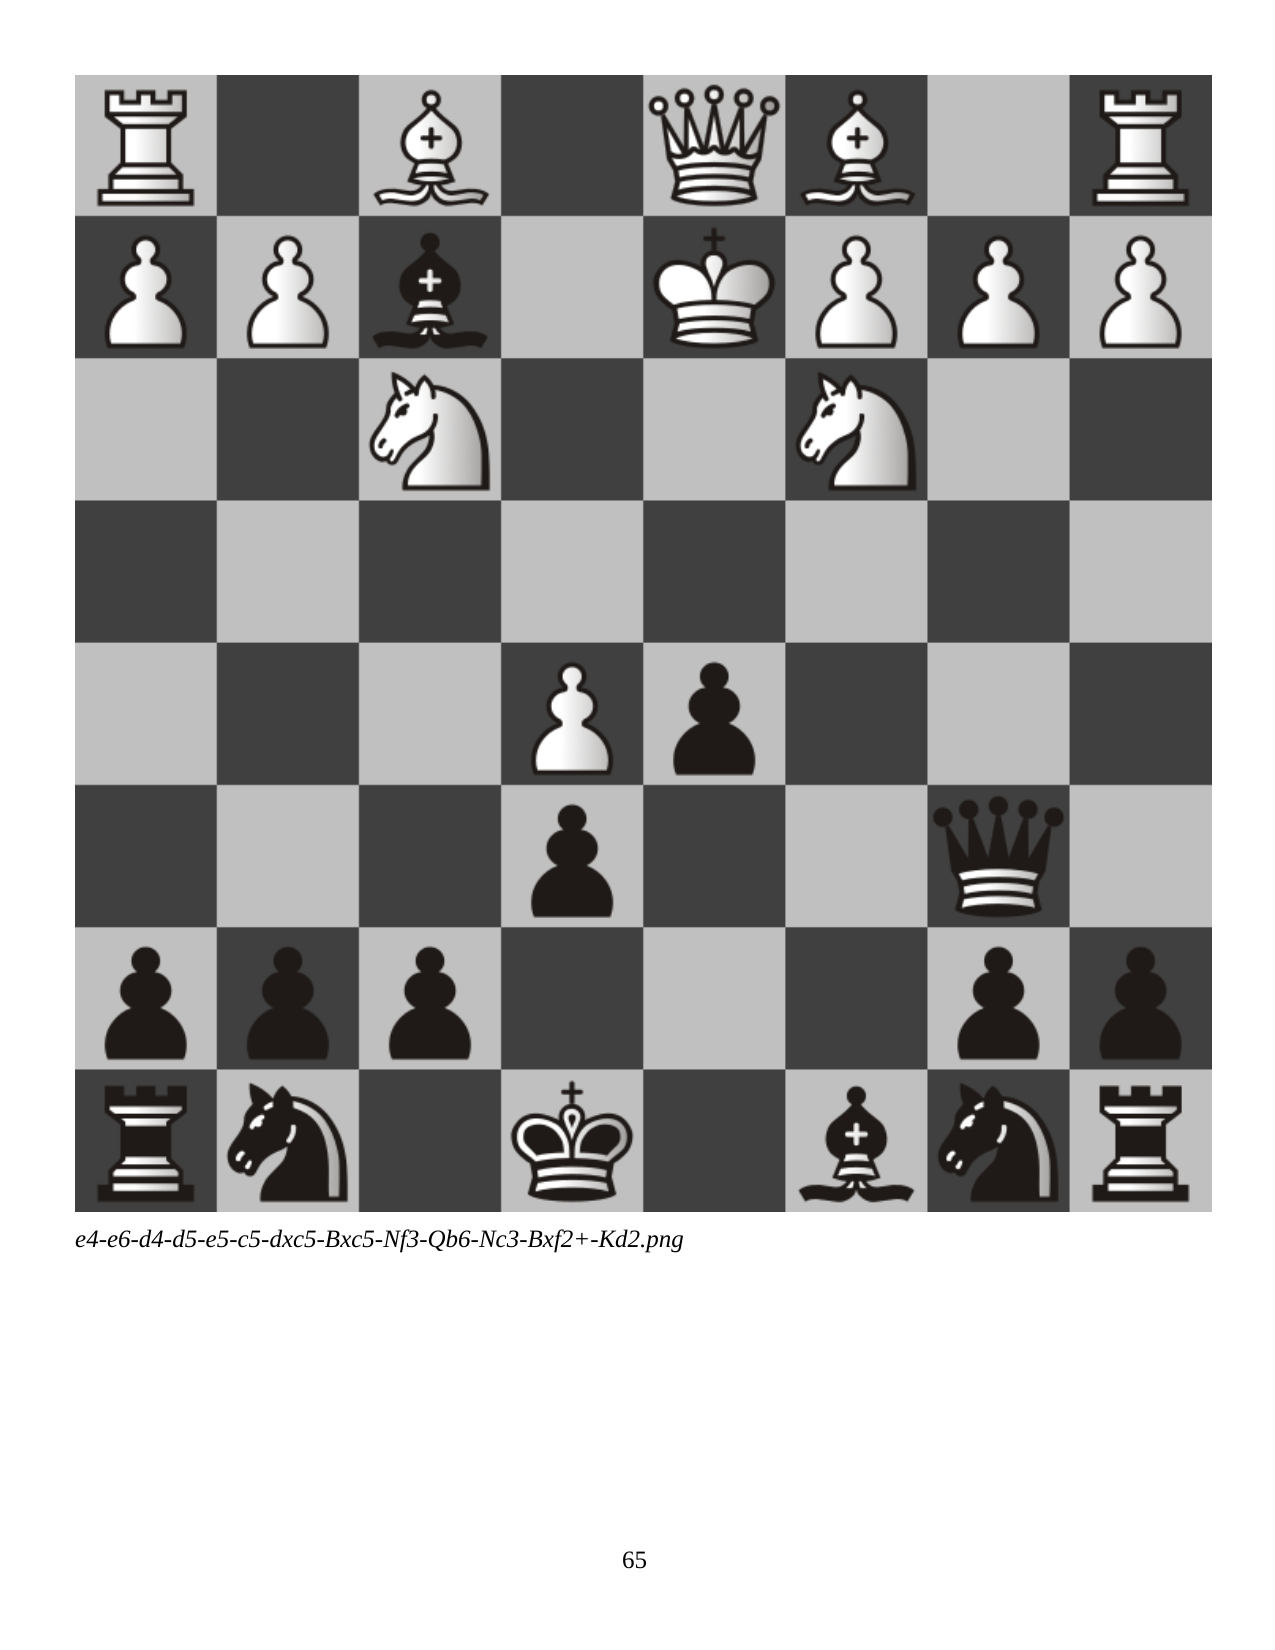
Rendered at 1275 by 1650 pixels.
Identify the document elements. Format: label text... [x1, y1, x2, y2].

text e4-e6-d4-d5-e5-c5-dxc5-Bxc5-Nf3-Qb6-Nc3-Bxf2+-Kd2.png [75, 1224, 1200, 1253]
picture [75, 75, 1212, 1212]
